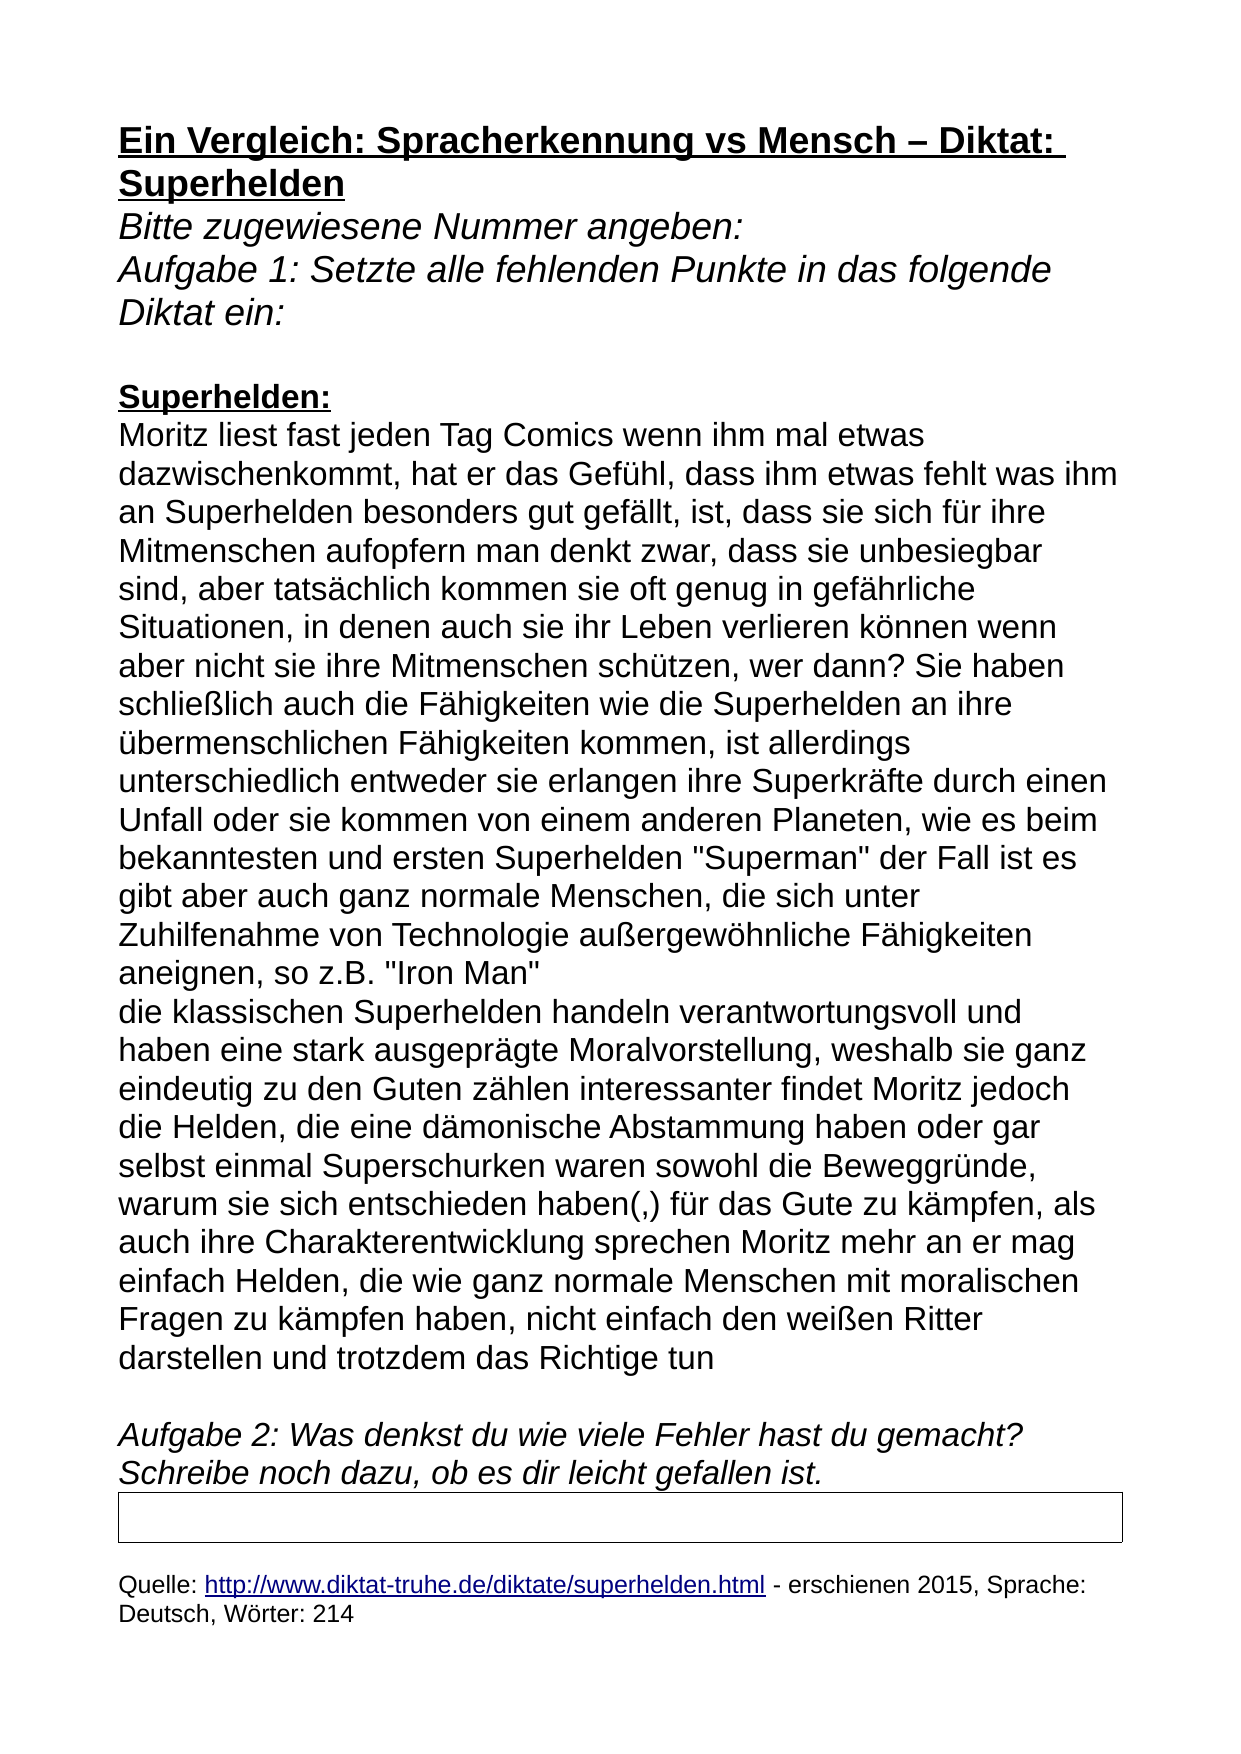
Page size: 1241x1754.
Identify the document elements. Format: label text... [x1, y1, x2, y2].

text Aufgabe 2: Was denkst du wie viele Fehler hast du gemacht? Schreibe noch dazu, ob es dir leicht gefallen ist. [118, 1415, 1122, 1492]
text Quelle: http://www.diktat-truhe.de/diktate/superhelden.html - erschienen 2015, Sprache: Deutsch, Wörter: 214 [118, 1570, 1122, 1628]
text Superhelden: [118, 377, 1122, 415]
text Aufgabe 1: Setzte alle fehlenden Punkte in das folgende Diktat ein: [118, 247, 1122, 334]
text Moritz liest fast jeden Tag Comics wenn ihm mal etwas dazwischenkommt, hat er das Gefühl, dass ihm etwas fehlt was ihm an Superhelden besonders gut gefällt, ist, dass sie sich für ihre Mitmenschen aufopfern man denkt zwar, dass sie unbesiegbar sind, aber tatsächlich kommen sie oft genug in gefährliche Situationen, in denen auch sie ihr Leben verlieren können wenn aber nicht sie ihre Mitmenschen schützen, wer dann? Sie haben schließlich auch die Fähigkeiten wie die Superhelden an ihre übermenschlichen Fähigkeiten kommen, ist allerdings unterschiedlich entweder sie erlangen ihre Superkräfte durch einen Unfall oder sie kommen von einem anderen Planeten, wie es beim bekanntesten und ersten Superhelden "Superman" der Fall ist es gibt aber auch ganz normale Menschen, die sich unter Zuhilfenahme von Technologie außergewöhnliche Fähigkeiten aneignen, so z.B. "Iron Man" die klassischen Superhelden handeln verantwortungsvoll und haben eine stark ausgeprägte Moralvorstellung, weshalb sie ganz eindeutig zu den Guten zählen interessanter findet Moritz jedoch die Helden, die eine dämonische Abstammung haben oder gar selbst einmal Superschurken waren sowohl die Beweggründe, warum sie sich entschieden haben(,) für das Gute zu kämpfen, als auch ihre Charakterentwicklung sprechen Moritz mehr an er mag einfach Helden, die wie ganz normale Menschen mit moralischen Fragen zu kämpfen haben, nicht einfach den weißen Ritter darstellen und trotzdem das Richtige tun [118, 415, 1122, 1376]
table_header [119, 1493, 1122, 1542]
text Ein Vergleich: Spracherkennung vs Mensch – Diktat: Superhelden [118, 118, 1122, 204]
text Bitte zugewiesene Nummer angeben: [118, 204, 1122, 247]
